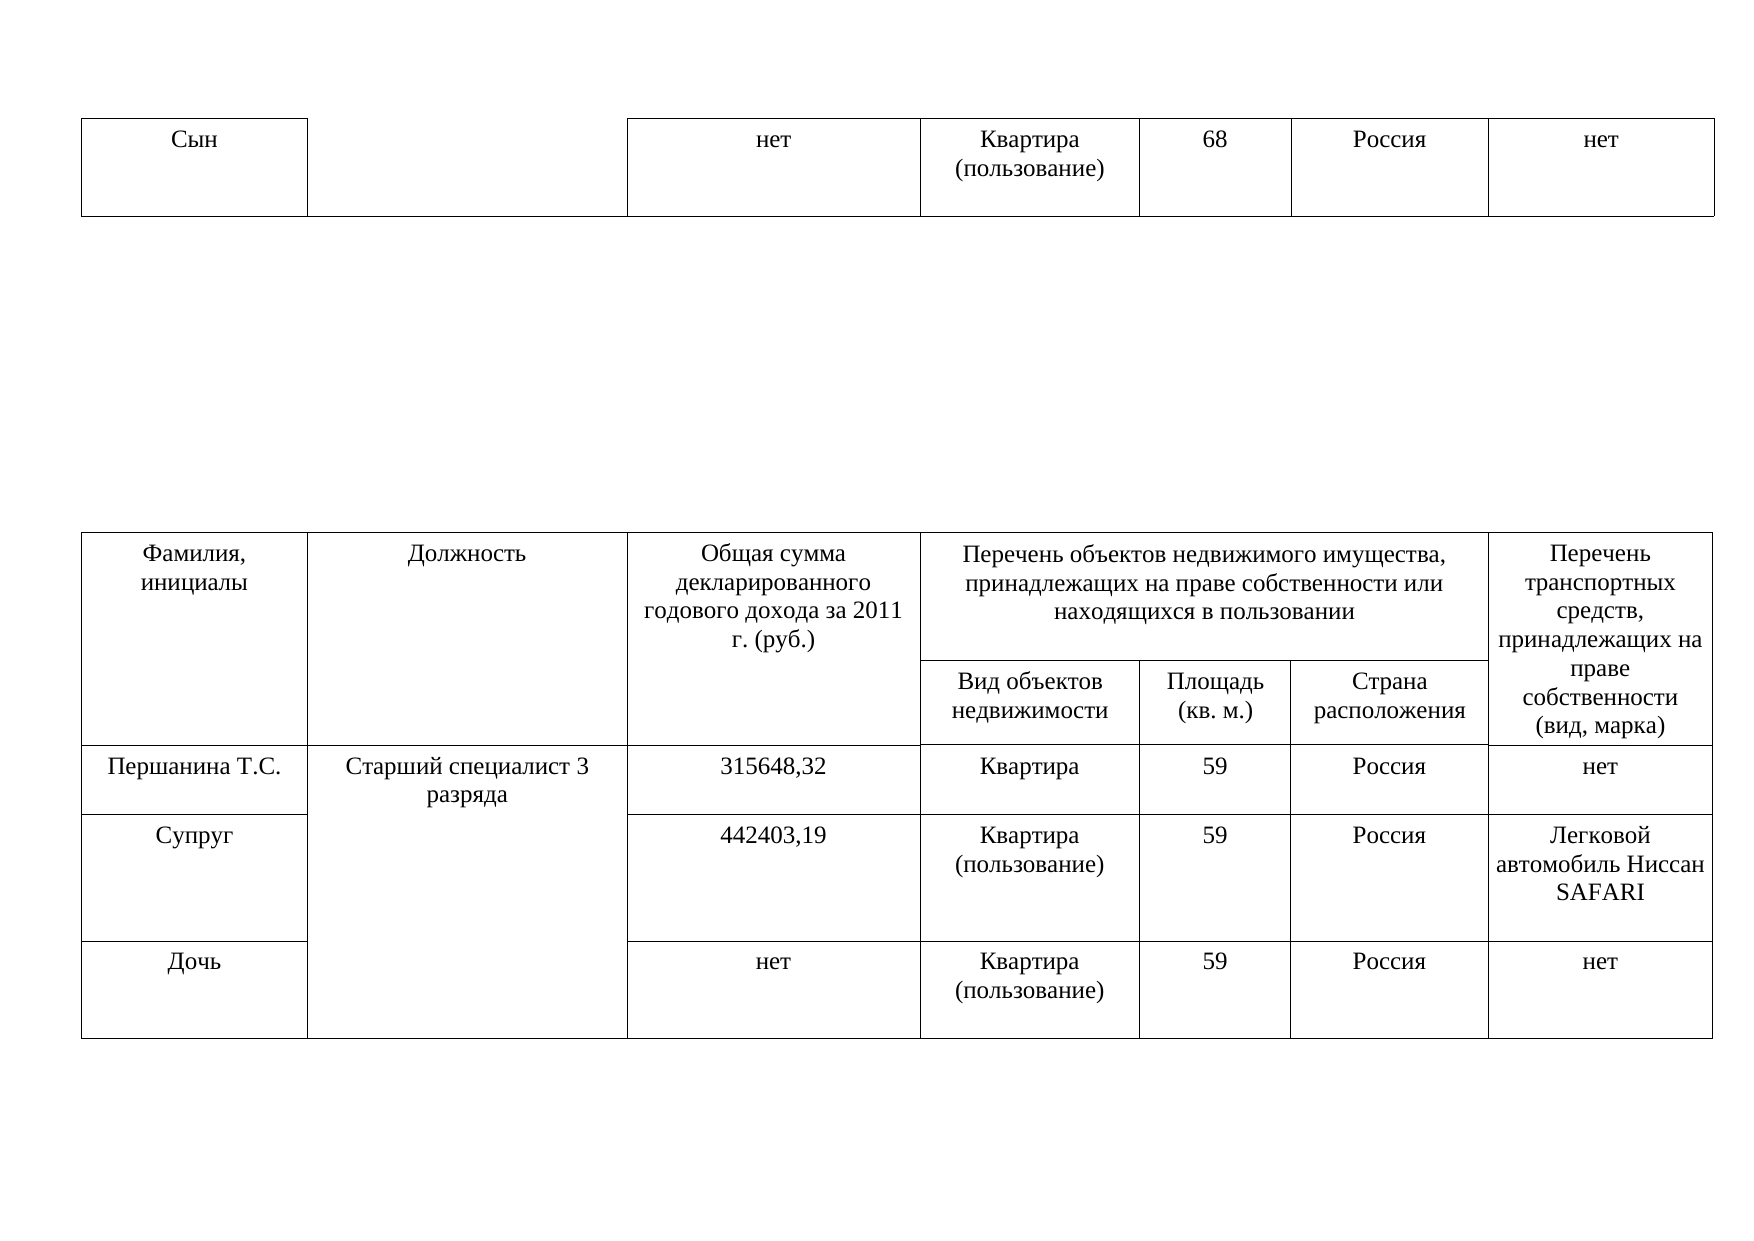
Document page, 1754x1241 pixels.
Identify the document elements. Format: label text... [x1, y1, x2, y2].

table_header Перечень объектов недвижимого имущества, принадлежащих на праве собственности или находящихся в пользовании [921, 533, 1488, 660]
table_cell [308, 118, 627, 216]
table_cell Першанина Т.С. [82, 746, 307, 814]
table_cell Квартира (пользование) [921, 119, 1139, 216]
table_cell нет [1489, 746, 1712, 814]
table_cell 68 [1140, 119, 1291, 216]
table_cell 59 [1140, 815, 1290, 941]
table_cell нет [1489, 119, 1714, 216]
table_cell Страна расположения [1291, 661, 1488, 744]
table_cell Россия [1291, 942, 1488, 1038]
table_cell нет [628, 119, 920, 216]
table_cell нет [628, 942, 920, 1038]
table_cell 59 [1140, 942, 1290, 1038]
table_cell 315648,32 [628, 746, 920, 814]
table_cell Россия [1292, 119, 1488, 216]
table_cell Сын [82, 119, 307, 216]
table_cell Старший специалист 3 разряда [308, 746, 627, 1038]
table_cell Квартира (пользование) [921, 815, 1139, 941]
table_cell Квартира (пользование) [921, 942, 1139, 1038]
table_cell Площадь (кв. м.) [1140, 661, 1290, 744]
table_header Общая сумма декларированного годового дохода за 2011 г. (руб.) [628, 533, 920, 745]
table_cell 442403,19 [628, 815, 920, 941]
table_cell Вид объектов недвижимости [921, 661, 1139, 744]
table_header Перечень транспортных средств, принадлежащих на праве собственности (вид, марка) [1489, 533, 1712, 745]
table_cell 59 [1140, 745, 1290, 814]
table_header Должность [308, 533, 627, 745]
table_cell Россия [1291, 815, 1488, 941]
table_cell Квартира [921, 745, 1139, 814]
table_cell Дочь [82, 942, 307, 1038]
table_cell нет [1489, 942, 1712, 1038]
table_header Фамилия, инициалы [82, 533, 307, 745]
table_cell Супруг [82, 815, 307, 941]
table_cell Легковой автомобиль Ниссан SAFARI [1489, 815, 1712, 941]
table_cell Россия [1291, 745, 1488, 814]
